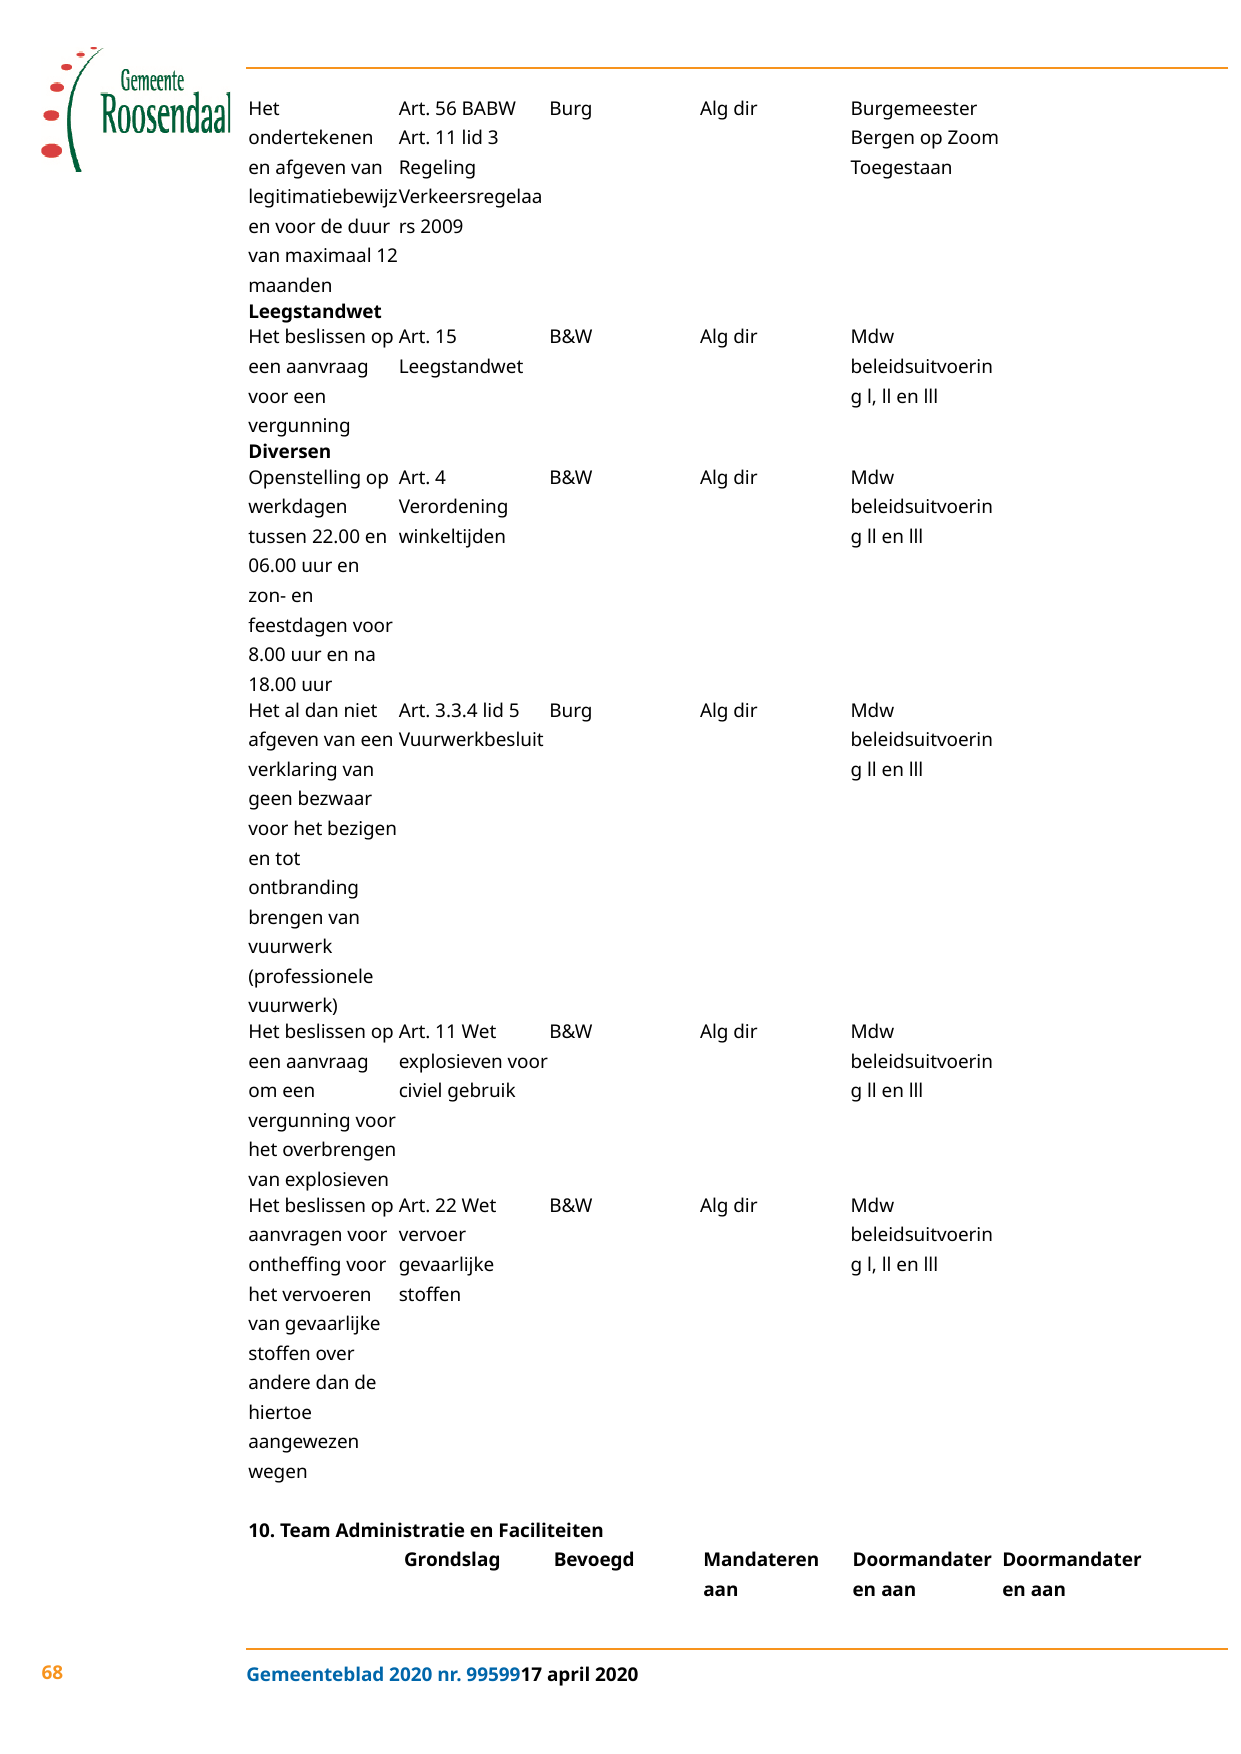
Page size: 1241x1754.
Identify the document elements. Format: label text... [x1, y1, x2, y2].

table_cell [850, 298, 1001, 324]
table_cell [399, 298, 549, 324]
table_cell Art. 4 Verordening winkeltijden [399, 464, 549, 697]
table_cell [700, 438, 850, 464]
table_cell Mdw beleidsuitvoering l, ll en lll [850, 324, 1001, 438]
table_header Mandateren aan [703, 1546, 852, 1602]
table_cell [549, 298, 700, 324]
table_cell Burgemeester Bergen op Zoom Toegestaan [850, 95, 1001, 298]
table_cell Diversen [248, 438, 398, 464]
table_cell [1001, 95, 1152, 298]
table_cell Art. 11 Wet explosieven voor civiel gebruik [399, 1018, 549, 1192]
table_cell B&W [549, 1192, 700, 1484]
table_header Bevoegd [554, 1546, 703, 1602]
table_cell Leegstandwet [248, 298, 398, 324]
table_cell Alg dir [700, 95, 850, 298]
table_cell [1001, 697, 1152, 1018]
table_cell Mdw beleidsuitvoering ll en lll [850, 697, 1001, 1018]
table_cell Art. 22 Wet vervoer gevaarlijke stoffen [399, 1192, 549, 1484]
table_cell [1001, 464, 1152, 697]
table_header Doormandateren aan [1002, 1546, 1152, 1602]
table_cell B&W [549, 324, 700, 438]
table_header [248, 1546, 404, 1602]
table_cell [700, 298, 850, 324]
table_cell Alg dir [700, 1192, 850, 1484]
table_cell Mdw beleidsuitvoering l, ll en lll [850, 1192, 1001, 1484]
table_cell Het beslissen op een aanvraag voor een vergunning [248, 324, 398, 438]
table_cell [1001, 324, 1152, 438]
table_cell Art. 56 BABW Art. 11 lid 3 Regeling Verkeersregelaars 2009 [399, 95, 549, 298]
table_cell [1001, 298, 1152, 324]
table_cell B&W [549, 1018, 700, 1192]
table_cell [1001, 1018, 1152, 1192]
table_cell Art. 15 Leegstandwet [399, 324, 549, 438]
table_cell Alg dir [700, 464, 850, 697]
table_cell Burg [549, 95, 700, 298]
table_cell Alg dir [700, 1018, 850, 1192]
table_cell [1001, 1192, 1152, 1484]
table_cell Het beslissen op aanvragen voor ontheffing voor het vervoeren van gevaarlijke stoffen over andere dan de hiertoe aangewezen wegen [248, 1192, 398, 1484]
table_cell Het al dan niet afgeven van een verklaring van geen bezwaar voor het bezigen en tot ontbranding brengen van vuurwerk (professionele vuurwerk) [248, 697, 398, 1018]
table_cell Openstelling op werkdagen tussen 22.00 en 06.00 uur en zon- en feestdagen voor 8.00 uur en na 18.00 uur [248, 464, 398, 697]
table_cell Alg dir [700, 324, 850, 438]
table_cell [850, 438, 1001, 464]
table_cell Het ondertekenen en afgeven van legitimatiebewijzen voor de duur van maximaal 12 maanden [248, 95, 398, 298]
text 10. Team Administratie en Faciliteiten [248, 1517, 1152, 1542]
picture [41, 47, 231, 172]
table_cell [549, 438, 700, 464]
table_cell Alg dir [700, 697, 850, 1018]
table_cell Het beslissen op een aanvraag om een vergunning voor het overbrengen van explosieven [248, 1018, 398, 1192]
table_header Grondslag [404, 1546, 553, 1602]
table_cell [1001, 438, 1152, 464]
table_cell B&W [549, 464, 700, 697]
table_cell Mdw beleidsuitvoering ll en lll [850, 464, 1001, 697]
table_cell Burg [549, 697, 700, 1018]
table_cell Art. 3.3.4 lid 5 Vuurwerkbesluit [399, 697, 549, 1018]
table_cell Mdw beleidsuitvoering ll en lll [850, 1018, 1001, 1192]
table_header Doormandateren aan [853, 1546, 1002, 1602]
table_cell [399, 438, 549, 464]
